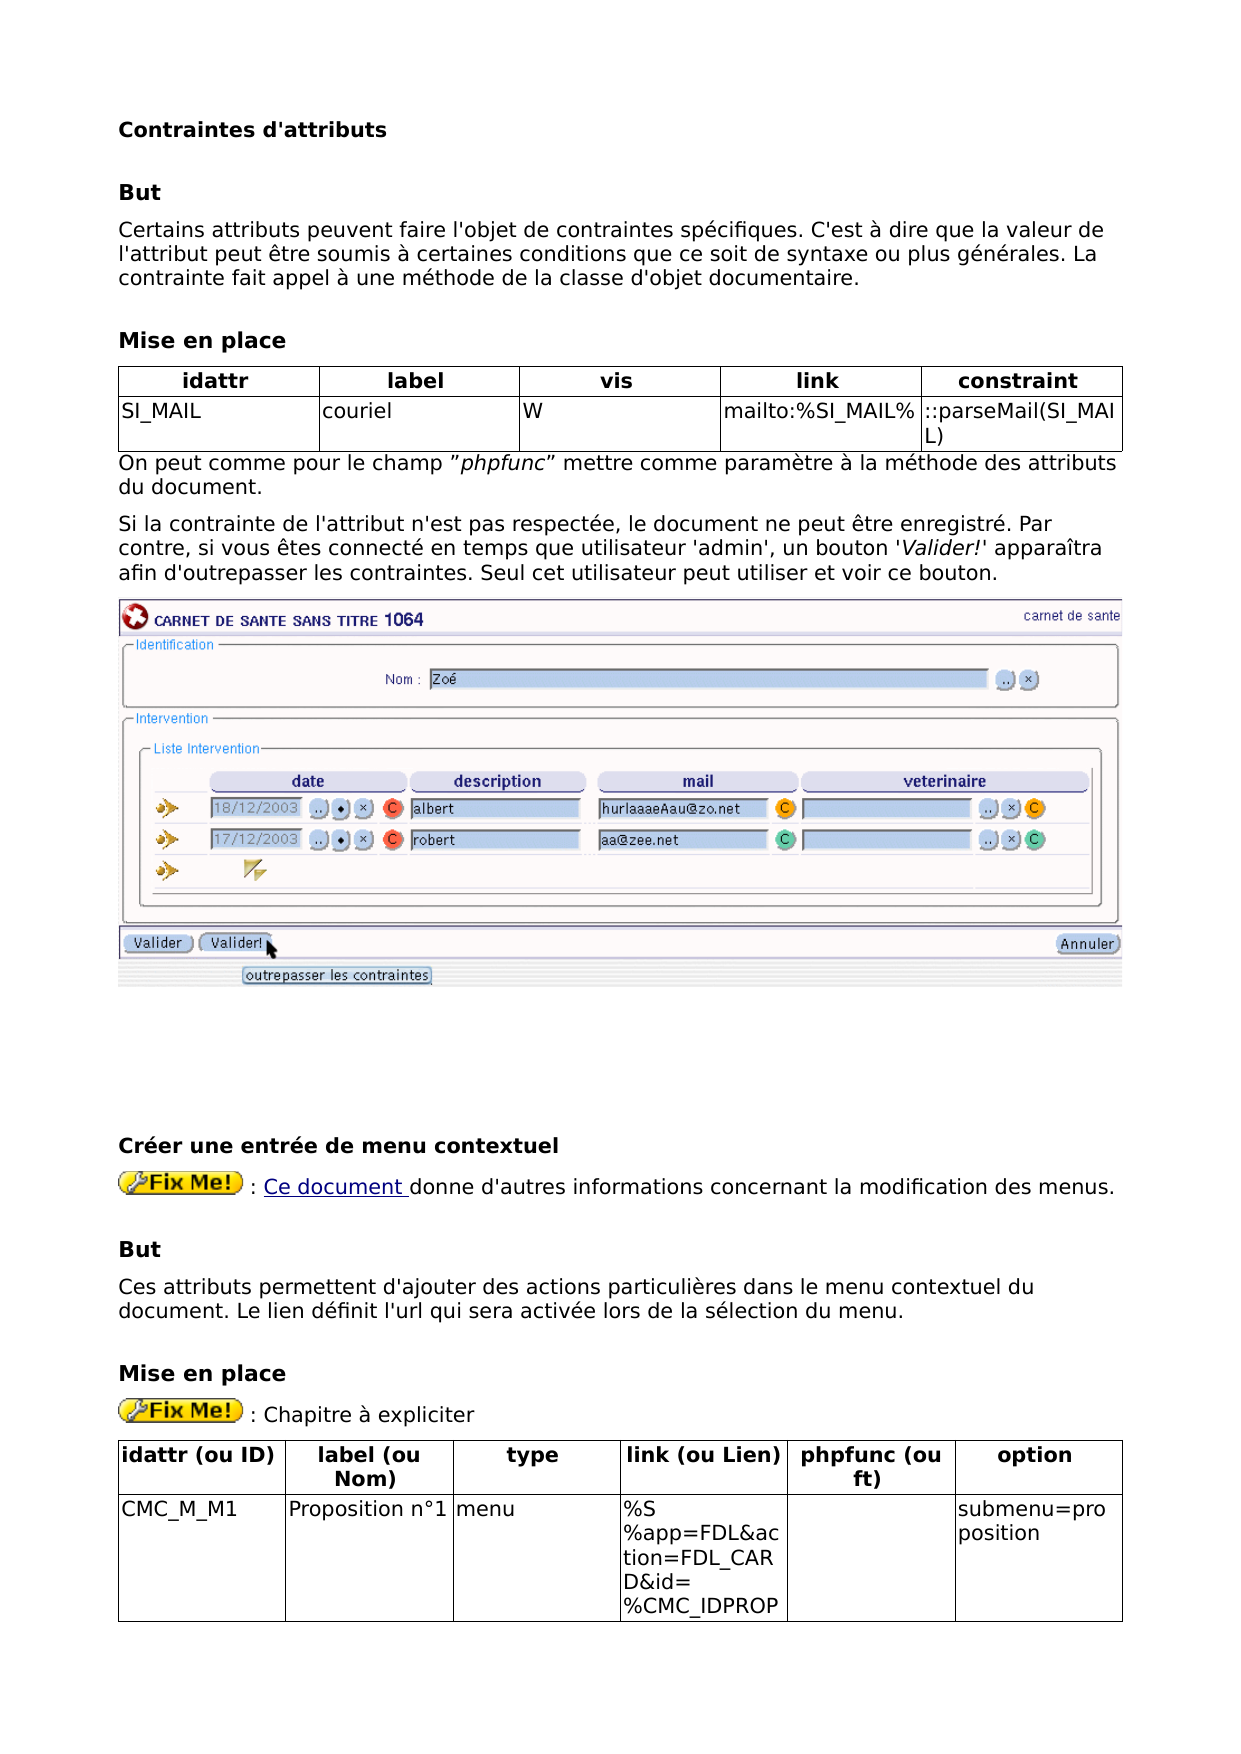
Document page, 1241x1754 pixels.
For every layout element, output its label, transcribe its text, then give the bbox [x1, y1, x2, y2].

table_cell %S%app=FDL&action=FDL_CARD&id=%CMC_IDPROP [621, 1495, 787, 1621]
text Si la contrainte de l'attribut n'est pas respectée, le document ne peut être enregistré. Par contre, si vous êtes connecté en temps que utilisateur 'admin', un bouton 'Valider!' apparaîtra afin d'outrepasser les contraintes. Seul cet utilisateur peut utiliser et voir ce bouton. [118, 512, 1122, 585]
table_header link [721, 367, 921, 396]
table_header idattr (ou ID) [119, 1441, 285, 1494]
text Certains attributs peuvent faire l'objet de contraintes spécifiques. C'est à dire que la valeur de l'attribut peut être soumis à certaines conditions que ce soit de syntaxe ou plus générales. La contrainte fait appel à une méthode de la classe d'objet documentaire. [118, 218, 1122, 291]
subtitle But [118, 1237, 1122, 1262]
subtitle Mise en place [118, 1361, 1122, 1386]
table_header label (ou Nom) [286, 1441, 453, 1494]
table_cell couriel [320, 397, 519, 451]
subtitle Contraintes d'attributs [118, 118, 1122, 142]
table_cell submenu=proposition [956, 1495, 1122, 1621]
table_cell CMC_M_M1 [119, 1495, 285, 1621]
table_cell W [520, 397, 720, 451]
table_cell ::parseMail(SI_MAIL) [922, 397, 1122, 451]
text : Chapitre à expliciter [118, 1399, 1122, 1427]
subtitle But [118, 180, 1122, 205]
table_header vis [520, 367, 720, 396]
table_cell menu [454, 1495, 620, 1621]
table_cell [788, 1495, 955, 1621]
table_cell SI_MAIL [119, 397, 319, 451]
table_cell mailto:%SI_MAIL% [721, 397, 921, 451]
subtitle Créer une entrée de menu contextuel [118, 1134, 1122, 1158]
table_header phpfunc (ou ft) [788, 1441, 955, 1494]
table_header option [956, 1441, 1122, 1494]
text : Ce document donne d'autres informations concernant la modification des menus. [118, 1171, 1122, 1199]
text On peut comme pour le champ ”phpfunc” mettre comme paramètre à la méthode des attributs du document. [118, 452, 1122, 499]
text Ces attributs permettent d'ajouter des actions particulières dans le menu contextuel du document. Le lien définit l'url qui sera activée lors de la sélection du menu. [118, 1275, 1122, 1323]
picture [118, 597, 1123, 987]
table_header type [454, 1441, 620, 1494]
table_header constraint [922, 367, 1122, 396]
table_header idattr [119, 367, 319, 396]
table_header label [320, 367, 519, 396]
table_cell Proposition n°1 [286, 1495, 453, 1621]
table_header link (ou Lien) [621, 1441, 787, 1494]
subtitle Mise en place [118, 328, 1122, 354]
picture [118, 1171, 244, 1195]
picture [118, 1398, 244, 1423]
